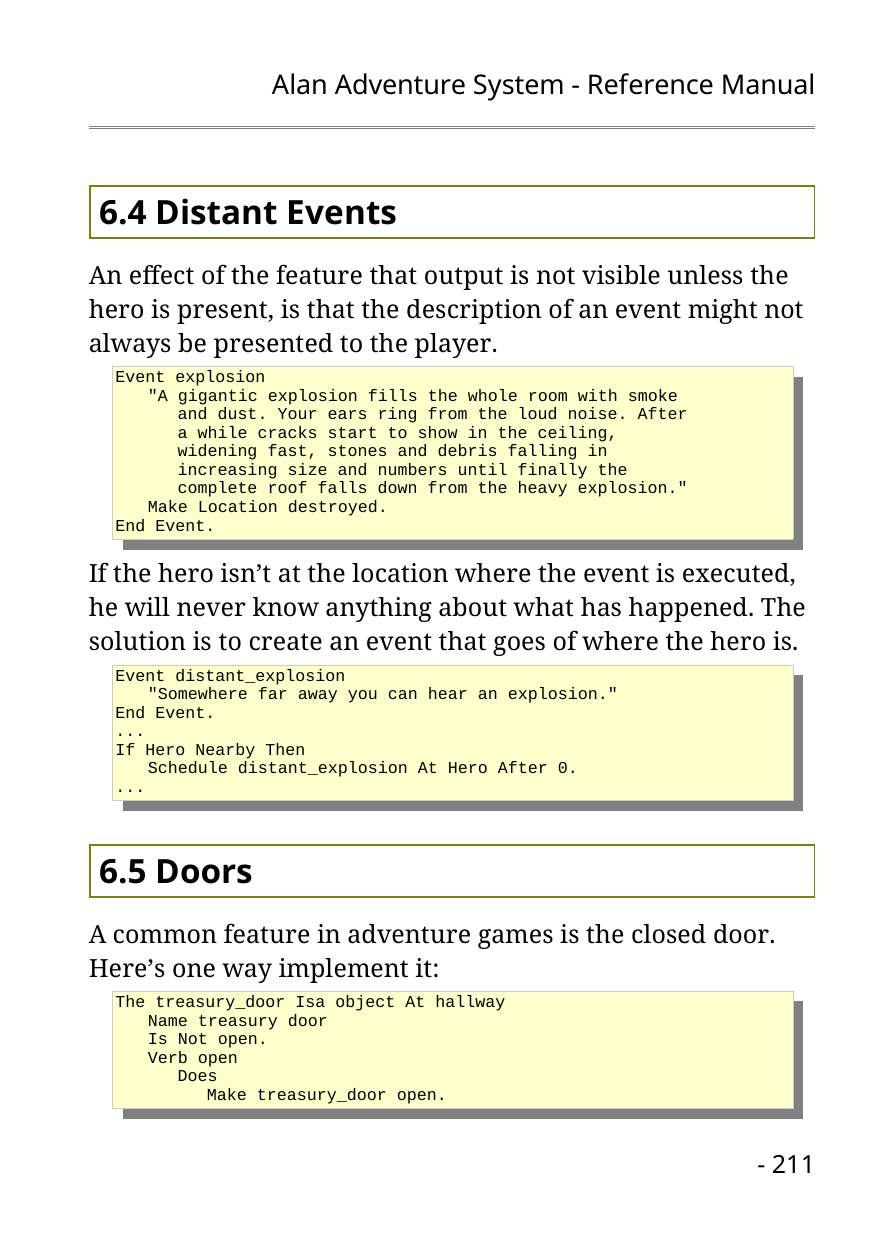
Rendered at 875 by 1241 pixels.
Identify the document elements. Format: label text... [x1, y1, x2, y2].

text Verb open Does Make treasury_door open. [113, 1047, 793, 1108]
text If the hero isn’t at the location where the event is executed, he will never know anything about what has happened. The solution is to create an event that goes of where the hero is. [88, 556, 815, 658]
text Name treasury door Is Not open. [113, 1009, 793, 1047]
text Event explosion "A gigantic explosion fills the whole room with smoke and dust. Your ears ring from the loud noise. After a while cracks start to show in the ceiling, widening fast, stones and debris falling in increasing size and numbers until finally the complete roof falls down from the heavy explosion." Make Location destroyed. End Event. [113, 367, 793, 539]
text Event distant_explosion "Somewhere far away you can hear an explosion." End Event. ... If Hero Nearby Then Schedule distant_explosion At Hero After 0. ... [113, 666, 793, 800]
subtitle Doors [91, 846, 814, 896]
text An effect of the feature that output is not visible unless the hero is present, is that the description of an event might not always be presented to the player. [88, 258, 815, 360]
subtitle Distant Events [91, 187, 814, 237]
text A common feature in adventure games is the closed door. Here’s one way implement it: [88, 917, 815, 984]
text The treasury_door Isa object At hallway [113, 992, 793, 1009]
